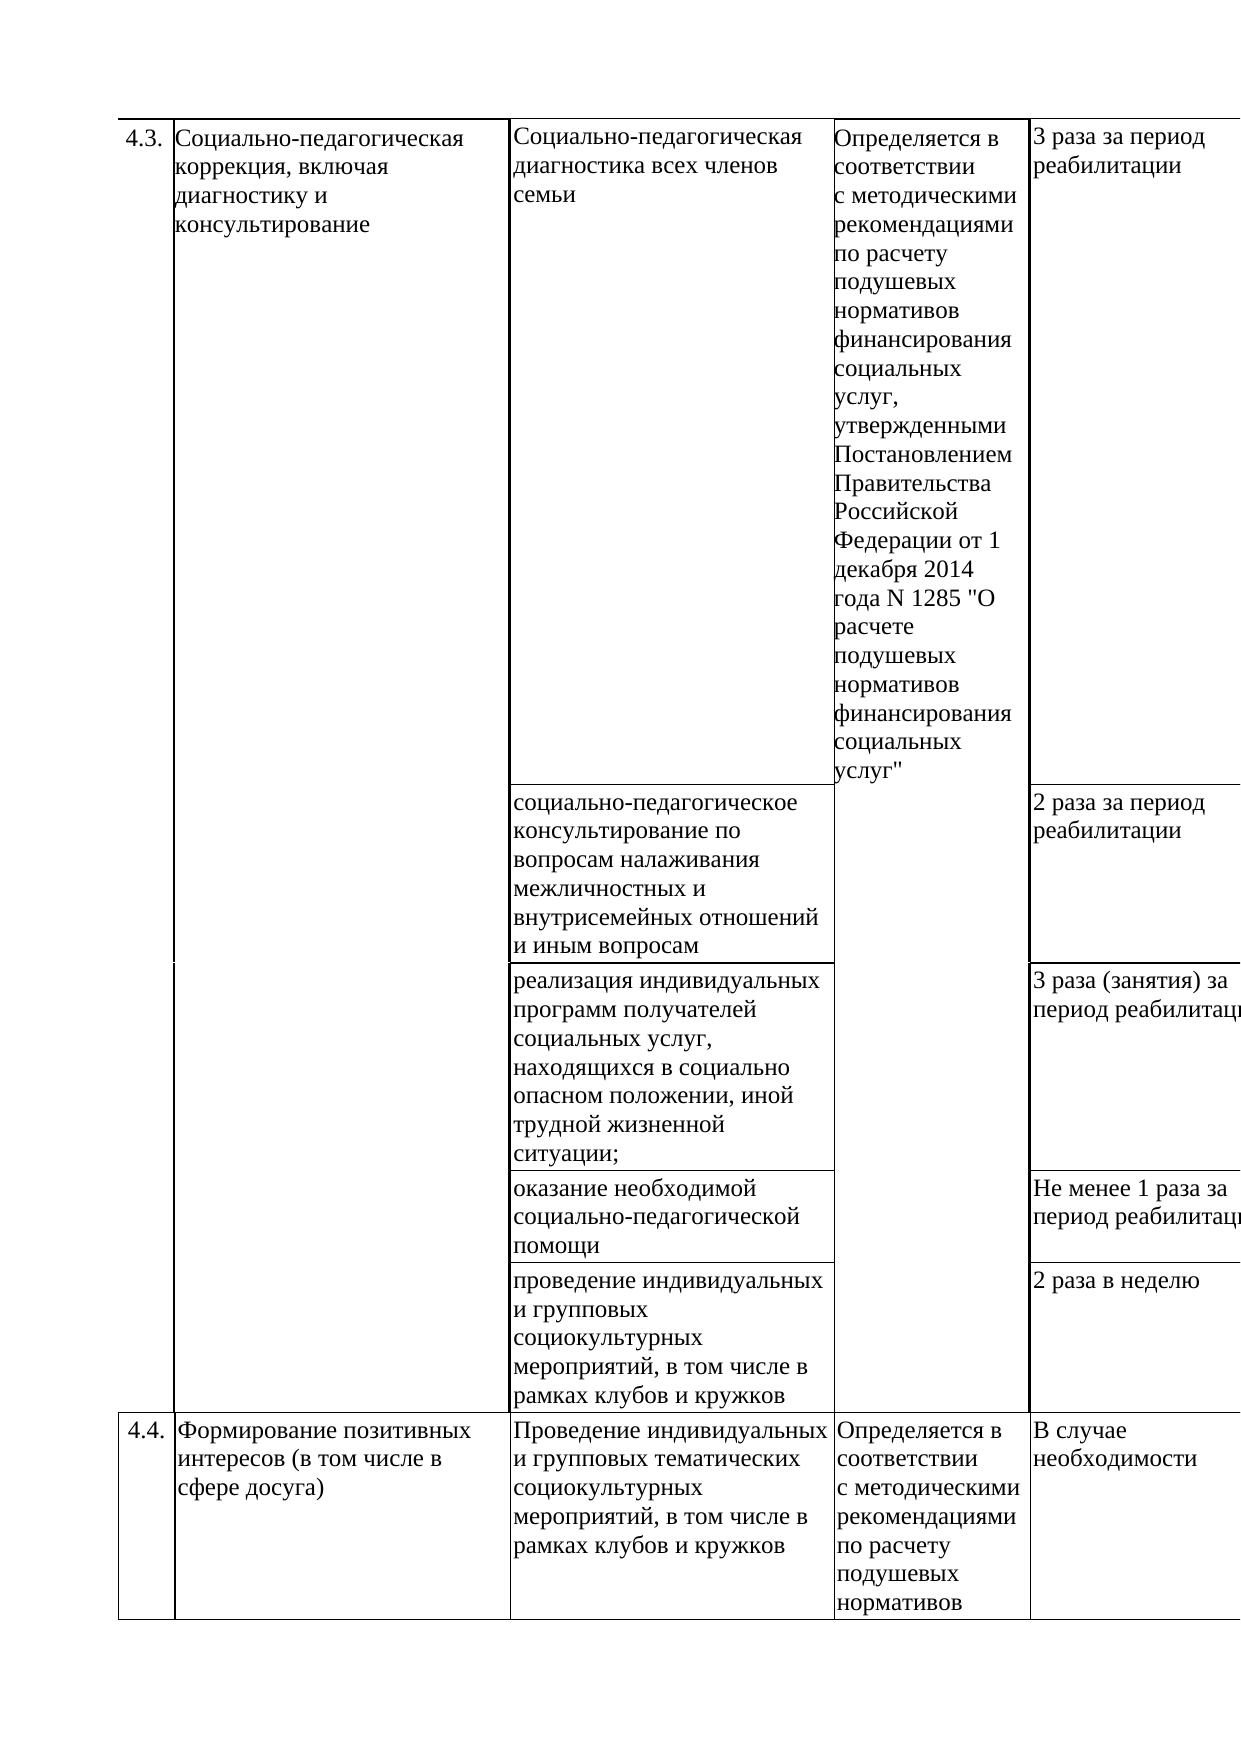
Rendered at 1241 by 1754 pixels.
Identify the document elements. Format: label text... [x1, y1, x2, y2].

table_cell проведение индивидуальных и групповых социокультурных мероприятий, в том числе в рамках клубов и кружков [511, 1263, 834, 1412]
table_cell Социально-педагогическая коррекция, включая диагностику и консультирование [175, 120, 508, 784]
table_cell Социально-педагогическая диагностика всех членов семьи [511, 119, 834, 784]
table_cell 2 раза за период реабилитации [1031, 785, 1240, 962]
table_cell [175, 784, 508, 962]
table_cell [175, 1262, 508, 1412]
table_cell социально-педагогическое консультирование по вопросам налаживания межличностных и внутрисемейных отношений и иным вопросам [511, 785, 834, 962]
table_cell Формирование позитивных интересов (в том числе в сфере досуга) [176, 1413, 510, 1619]
table_cell [835, 784, 1028, 962]
table_cell [118, 963, 173, 1170]
table_cell В случае необходимости [1031, 1413, 1240, 1619]
table_cell 2 раза в неделю [1031, 1263, 1240, 1412]
table_cell [835, 1170, 1028, 1262]
table_cell [118, 1170, 173, 1262]
table_cell [118, 784, 173, 962]
table_cell 4.4. [119, 1413, 174, 1619]
table_cell реализация индивидуальных программ получателей социальных услуг, находящихся в социально опасном положении, иной трудной жизненной ситуации; [511, 964, 834, 1170]
table_cell [175, 963, 508, 1170]
table_cell [118, 1262, 173, 1412]
table_cell [835, 963, 1028, 1170]
table_cell [835, 1262, 1028, 1412]
table_cell 4.3. [118, 120, 173, 784]
table_cell Определяется в соответствии с методическими рекомендациями по расчету подушевых нормативов финансирования социальных услуг, утвержденными Постановлением Правительства Российской Федерации от 1 декабря 2014 года N 1285 "О расчете подушевых нормативов финансирования социальных услуг" [835, 120, 1028, 784]
table_cell 3 раза за период реабилитации [1031, 119, 1240, 784]
table_cell Определяется в соответствии с методическими рекомендациями по расчету подушевых нормативов [835, 1413, 1030, 1619]
table_cell оказание необходимой социально-педагогической помощи [511, 1171, 834, 1262]
table_cell 3 раза (занятия) за период реабилитации [1031, 964, 1240, 1170]
table_cell Проведение индивидуальных и групповых тематических социокультурных мероприятий, в том числе в рамках клубов и кружков [511, 1413, 834, 1619]
table_cell [175, 1170, 508, 1262]
table_cell Не менее 1 раза за период реабилитации [1031, 1171, 1240, 1262]
